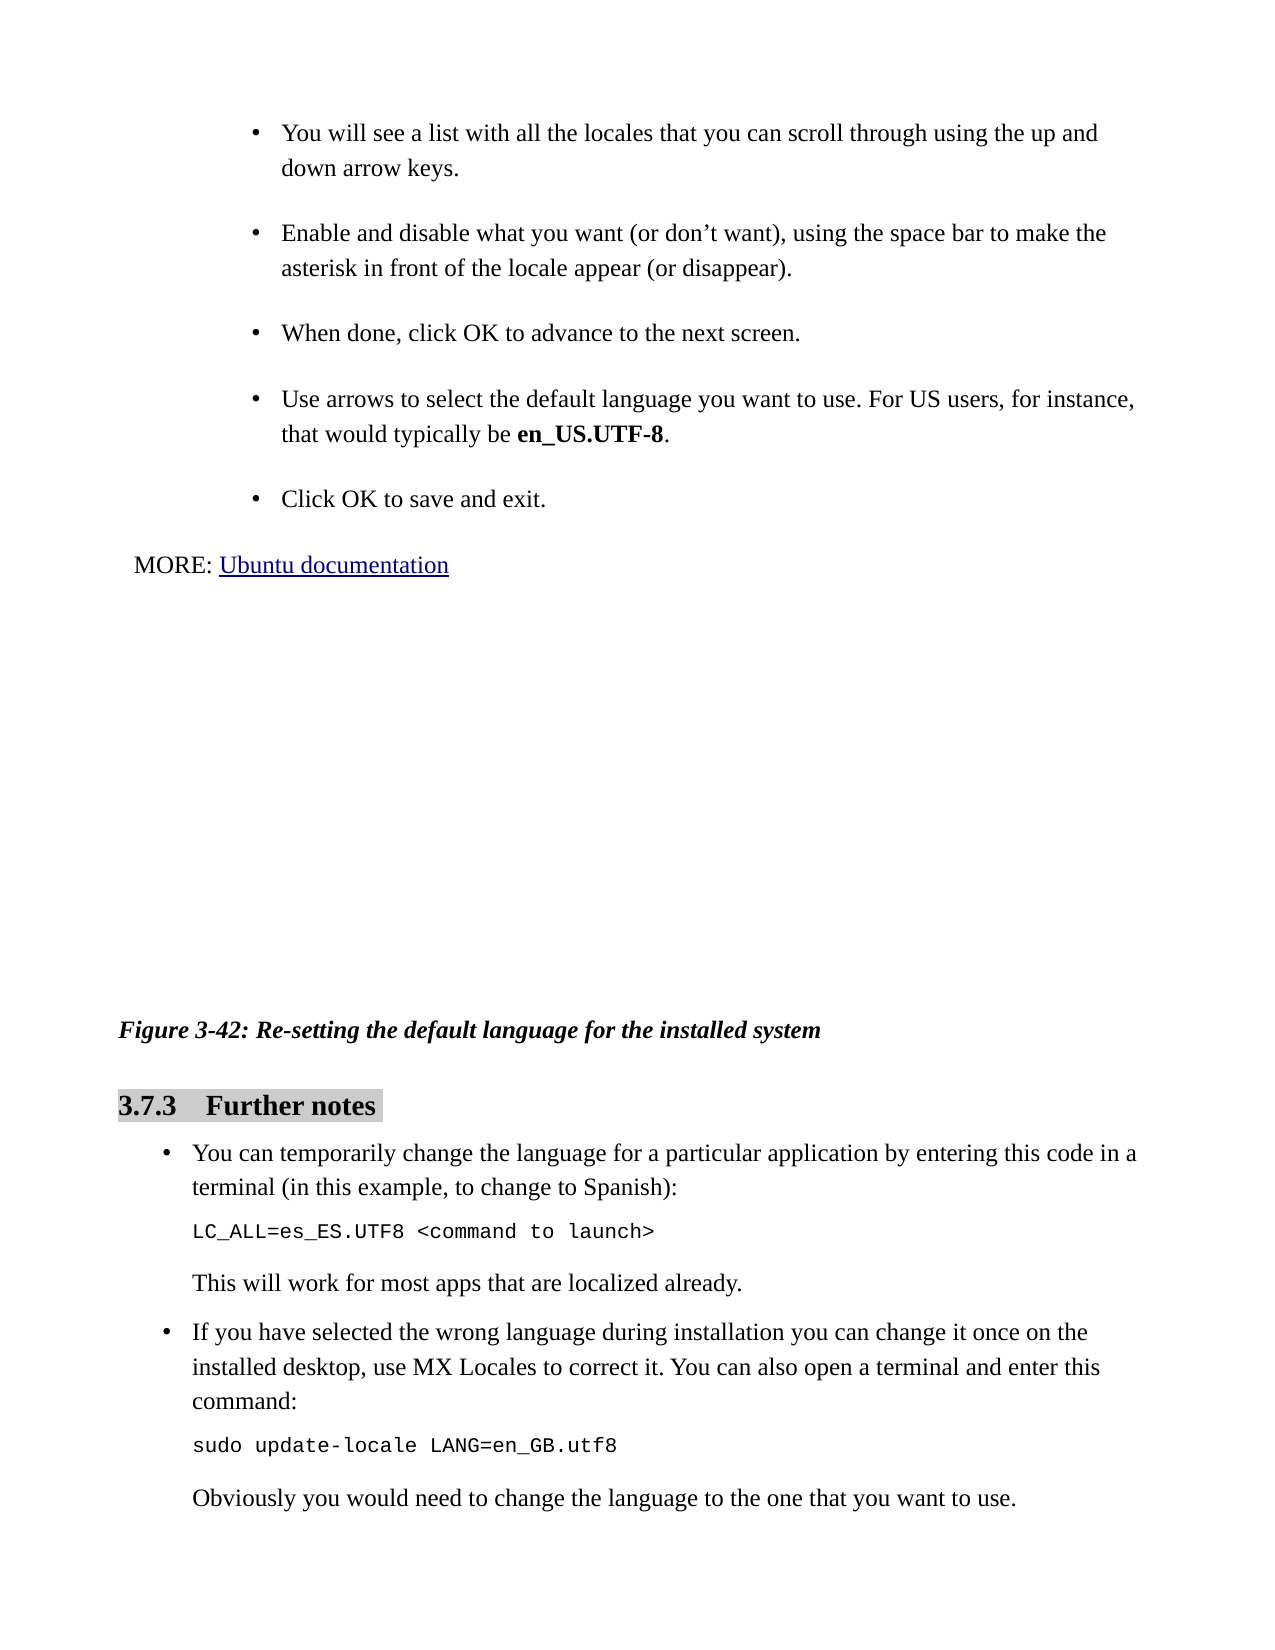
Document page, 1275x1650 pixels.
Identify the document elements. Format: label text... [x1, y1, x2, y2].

list Click OK to save and exit. [252, 484, 1141, 513]
list When done, click OK to advance to the next screen. [252, 318, 1141, 347]
text MORE: Ubuntu documentation [134, 550, 1141, 579]
list You can temporarily change the language for a particular application by entering this code in a terminal (in this example, to change to Spanish): [162, 1138, 1157, 1201]
list Use arrows to select the default language you want to use. For US users, for instance, that would typically be en_US.UTF-8. [252, 384, 1141, 447]
text Obviously you would need to change the language to the one that you want to use. [118, 1483, 1157, 1512]
list If you have selected the wrong language during installation you can change it once on the installed desktop, use MX Locales to correct it. You can also open a terminal and enter this command: [162, 1317, 1157, 1415]
text Figure 3-42: Re-setting the default language for the installed system [118, 1015, 1157, 1044]
list LC_ALL=es_ES.UTF8 <command to launch> [162, 1221, 1157, 1245]
text sudo update-locale LANG=en_GB.utf8 [118, 1436, 1157, 1459]
subtitle 3.7.3 Further notes [118, 1088, 1138, 1122]
list You will see a list with all the locales that you can scroll through using the up and down arrow keys. [252, 118, 1141, 181]
list This will work for most apps that are localized already. [162, 1268, 1157, 1297]
list Enable and disable what you want (or don’t want), using the space bar to make the asterisk in front of the locale appear (or disappear). [252, 218, 1141, 282]
